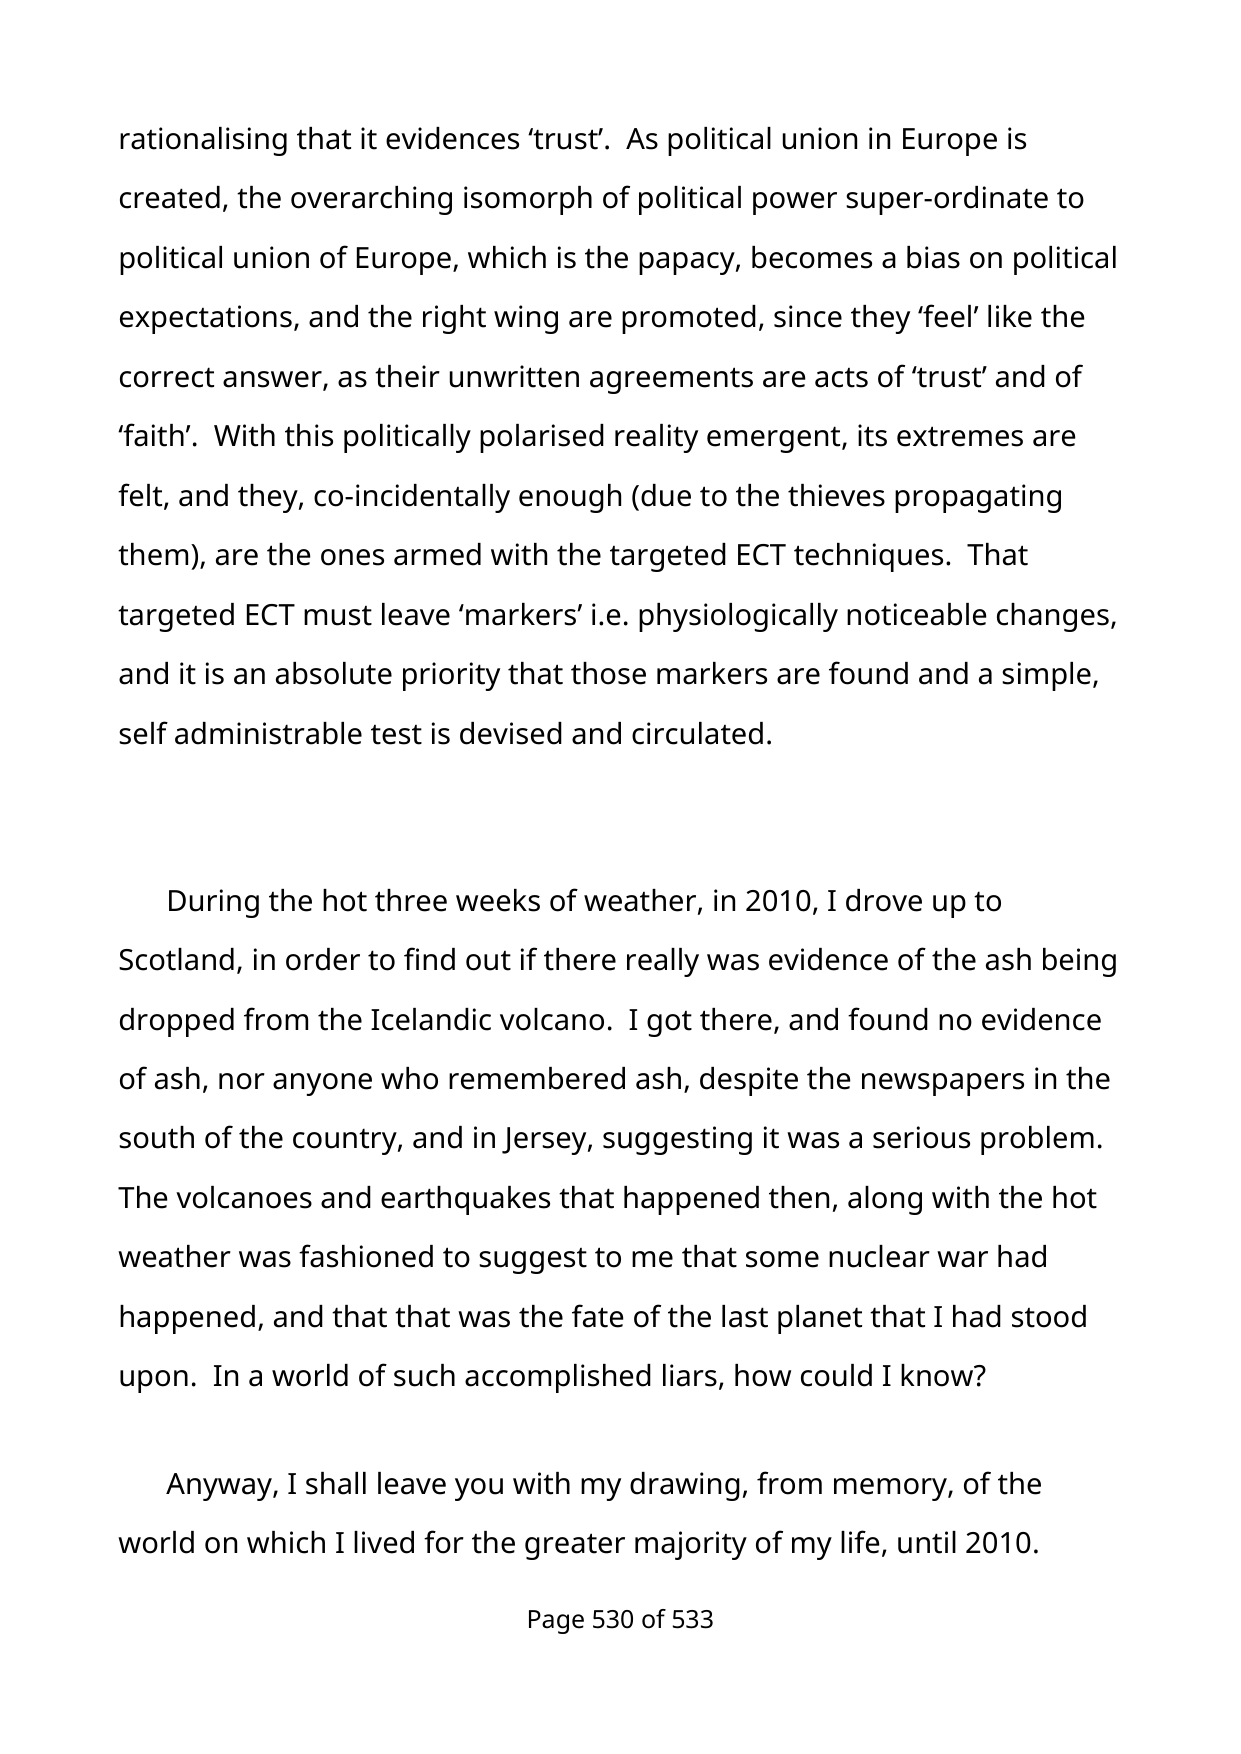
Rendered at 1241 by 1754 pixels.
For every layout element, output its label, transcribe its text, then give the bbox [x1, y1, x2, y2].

text Anyway, I shall leave you with my drawing, from memory, of the world on which I lived for the greater majority of my life, until 2010. [118, 1463, 1122, 1562]
text During the hot three weeks of weather, in 2010, I drove up to Scotland, in order to find out if there really was evidence of the ash being dropped from the Icelandic volcano. I got there, and found no evidence of ash, nor anyone who remembered ash, despite the newspapers in the south of the country, and in Jersey, suggesting it was a serious problem. The volcanoes and earthquakes that happened then, along with the hot weather was fashioned to suggest to me that some nuclear war had happened, and that that was the fate of the last planet that I had stood upon. In a world of such accomplished liars, how could I know? [118, 880, 1122, 1395]
text rationalising that it evidences ‘trust’. As political union in Europe is created, the overarching isomorph of political power super-ordinate to political union of Europe, which is the papacy, becomes a bias on political expectations, and the right wing are promoted, since they ‘feel’ like the correct answer, as their unwritten agreements are acts of ‘trust’ and of ‘faith’. With this politically polarised reality emergent, its extremes are felt, and they, co-incidentally enough (due to the thieves propagating them), are the ones armed with the targeted ECT techniques. That targeted ECT must leave ‘markers’ i.e. physiologically noticeable changes, and it is an absolute priority that those markers are found and a simple, self administrable test is devised and circulated. [118, 118, 1122, 812]
